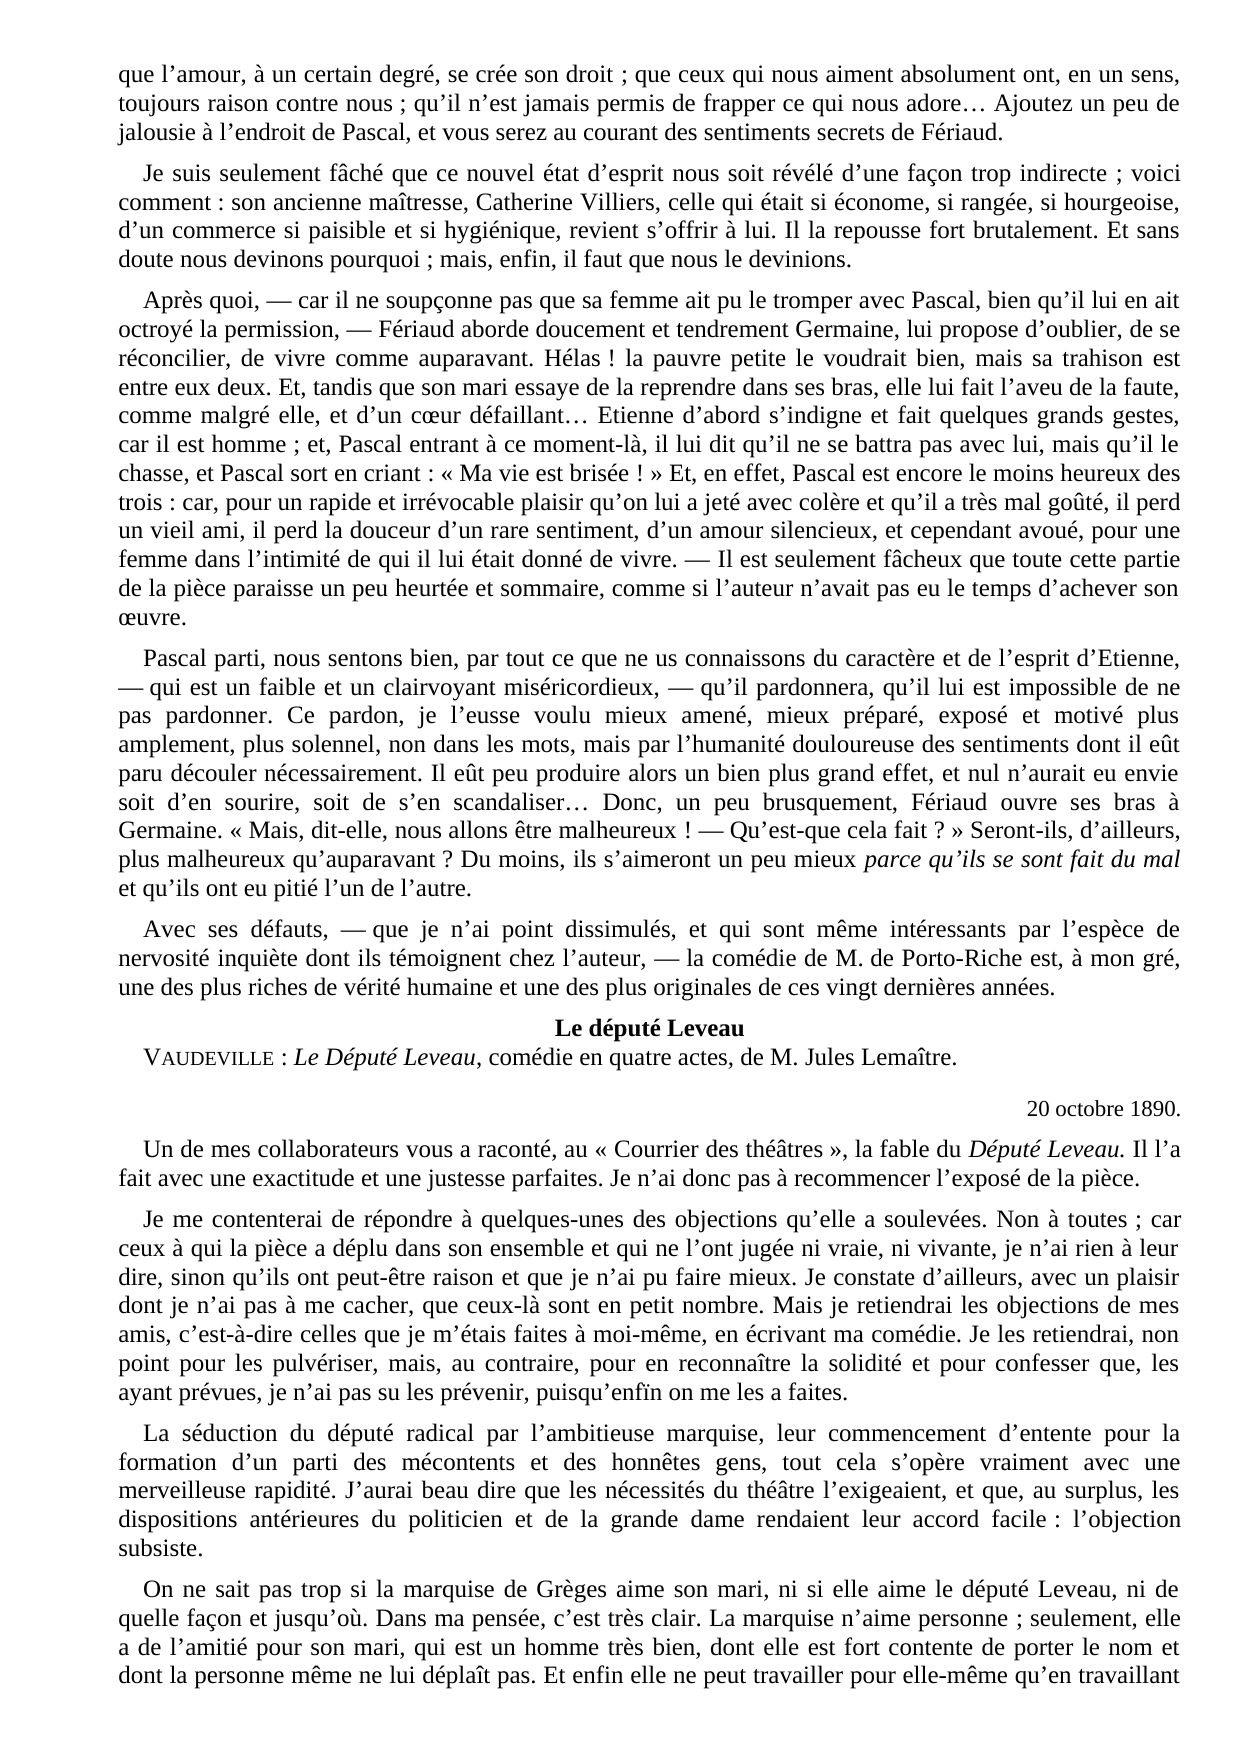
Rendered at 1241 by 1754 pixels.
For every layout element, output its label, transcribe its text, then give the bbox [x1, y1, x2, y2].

text Je me contenterai de répondre à quelques-unes des objections qu’elle a soulevées. Non à toutes ; car ceux à qui la pièce a déplu dans son ensemble et qui ne l’ont jugée ni vraie, ni vivante, je n’ai rien à leur dire, sinon qu’ils ont peut-être raison et que je n’ai pu faire mieux. Je constate d’ailleurs, avec un plaisir dont je n’ai pas à me cacher, que ceux-là sont en petit nombre. Mais je retiendrai les objections de mes amis, c’est-à-dire celles que je m’étais faites à moi-même, en écrivant ma comédie. Je les retiendrai, non point pour les pulvériser, mais, au contraire, pour en reconnaître la solidité et pour confesser que, les ayant prévues, je n’ai pas su les prévenir, puisqu’enfïn on me les a faites. [118, 1204, 1181, 1405]
text La séduction du député radical par l’ambitieuse marquise, leur commencement d’entente pour la formation d’un parti des mécontents et des honnêtes gens, tout cela s’opère vraiment avec une merveilleuse rapidité. J’aurai beau dire que les nécessités du théâtre l’exigeaient, et que, au surplus, les dispositions antérieures du politicien et de la grande dame rendaient leur accord facile : l’objection subsiste. [118, 1418, 1181, 1562]
text On ne sait pas trop si la marquise de Grèges aime son mari, ni si elle aime le député Leveau, ni de quelle façon et jusqu’où. Dans ma pensée, c’est très clair. La marquise n’aime personne ; seulement, elle a de l’amitié pour son mari, qui est un homme très bien, dont elle est fort contente de porter le nom et dont la personne même ne lui déplaît pas. Et enfin elle ne peut travailler pour elle-même qu’en travaillant [118, 1574, 1181, 1689]
text Un de mes collaborateurs vous a raconté, au « Courrier des théâtres », la fable du Député Leveau. Il l’a fait avec une exactitude et une justesse parfaites. Je n’ai donc pas à recommencer l’exposé de la pièce. [118, 1134, 1181, 1192]
text Pascal parti, nous sentons bien, par tout ce que ne us connaissons du caractère et de l’esprit d’Etienne, — qui est un faible et un clairvoyant miséricordieux, — qu’il pardonnera, qu’il lui est impossible de ne pas pardonner. Ce pardon, je l’eusse voulu mieux amené, mieux préparé, exposé et motivé plus amplement, plus solennel, non dans les mots, mais par l’humanité douloureuse des sentiments dont il eût paru découler nécessairement. Il eût peu produire alors un bien plus grand effet, et nul n’aurait eu envie soit d’en sourire, soit de s’en scandaliser… Donc, un peu brusquement, Fériaud ouvre ses bras à Germaine. « Mais, dit-elle, nous allons être malheureux ! — Qu’est-que cela fait ? » Seront-ils, d’ailleurs, plus malheureux qu’auparavant ? Du moins, ils s’aimeront un peu mieux parce qu’ils se sont fait du mal et qu’ils ont eu pitié l’un de l’autre. [118, 643, 1181, 902]
text 20 octobre 1890. [118, 1095, 1181, 1122]
text que l’amour, à un certain degré, se crée son droit ; que ceux qui nous aiment absolument ont, en un sens, toujours raison contre nous ; qu’il n’est jamais permis de frapper ce qui nous adore… Ajoutez un peu de jalousie à l’endroit de Pascal, et vous serez au courant des sentiments secrets de Fériaud. [118, 59, 1181, 145]
text Vaudeville : Le Député Leveau, comédie en quatre actes, de M. Jules Lemaître. [118, 1042, 1181, 1070]
text Après quoi, — car il ne soupçonne pas que sa femme ait pu le tromper avec Pascal, bien qu’il lui en ait octroyé la permission, — Fériaud aborde doucement et tendrement Germaine, lui propose d’oublier, de se réconcilier, de vivre comme auparavant. Hélas ! la pauvre petite le voudrait bien, mais sa trahison est entre eux deux. Et, tandis que son mari essaye de la reprendre dans ses bras, elle lui fait l’aveu de la faute, comme malgré elle, et d’un cœur défaillant… Etienne d’abord s’indigne et fait quelques grands gestes, car il est homme ; et, Pascal entrant à ce moment-là, il lui dit qu’il ne se battra pas avec lui, mais qu’il le chasse, et Pascal sort en criant : « Ma vie est brisée ! » Et, en effet, Pascal est encore le moins heureux des trois : car, pour un rapide et irrévocable plaisir qu’on lui a jeté avec colère et qu’il a très mal goûté, il perd un vieil ami, il perd la douceur d’un rare sentiment, d’un amour silencieux, et cependant avoué, pour une femme dans l’intimité de qui il lui était donné de vivre. — Il est seulement fâcheux que toute cette partie de la pièce paraisse un peu heurtée et sommaire, comme si l’auteur n’avait pas eu le temps d’achever son œuvre. [118, 285, 1181, 630]
subtitle Le député Leveau [118, 1013, 1181, 1042]
text Je suis seulement fâché que ce nouvel état d’esprit nous soit révélé d’une façon trop indirecte ; voici comment : son ancienne maîtresse, Catherine Villiers, celle qui était si économe, si rangée, si hourgeoise, d’un commerce si paisible et si hygiénique, revient s’offrir à lui. Il la repousse fort brutalement. Et sans doute nous devinons pourquoi ; mais, enfin, il faut que nous le devinions. [118, 158, 1181, 273]
text Avec ses défauts, — que je n’ai point dissimulés, et qui sont même intéressants par l’espèce de nervosité inquiète dont ils témoignent chez l’auteur, — la comédie de M. de Porto-Riche est, à mon gré, une des plus riches de vérité humaine et une des plus originales de ces vingt dernières années. [118, 914, 1181, 1000]
